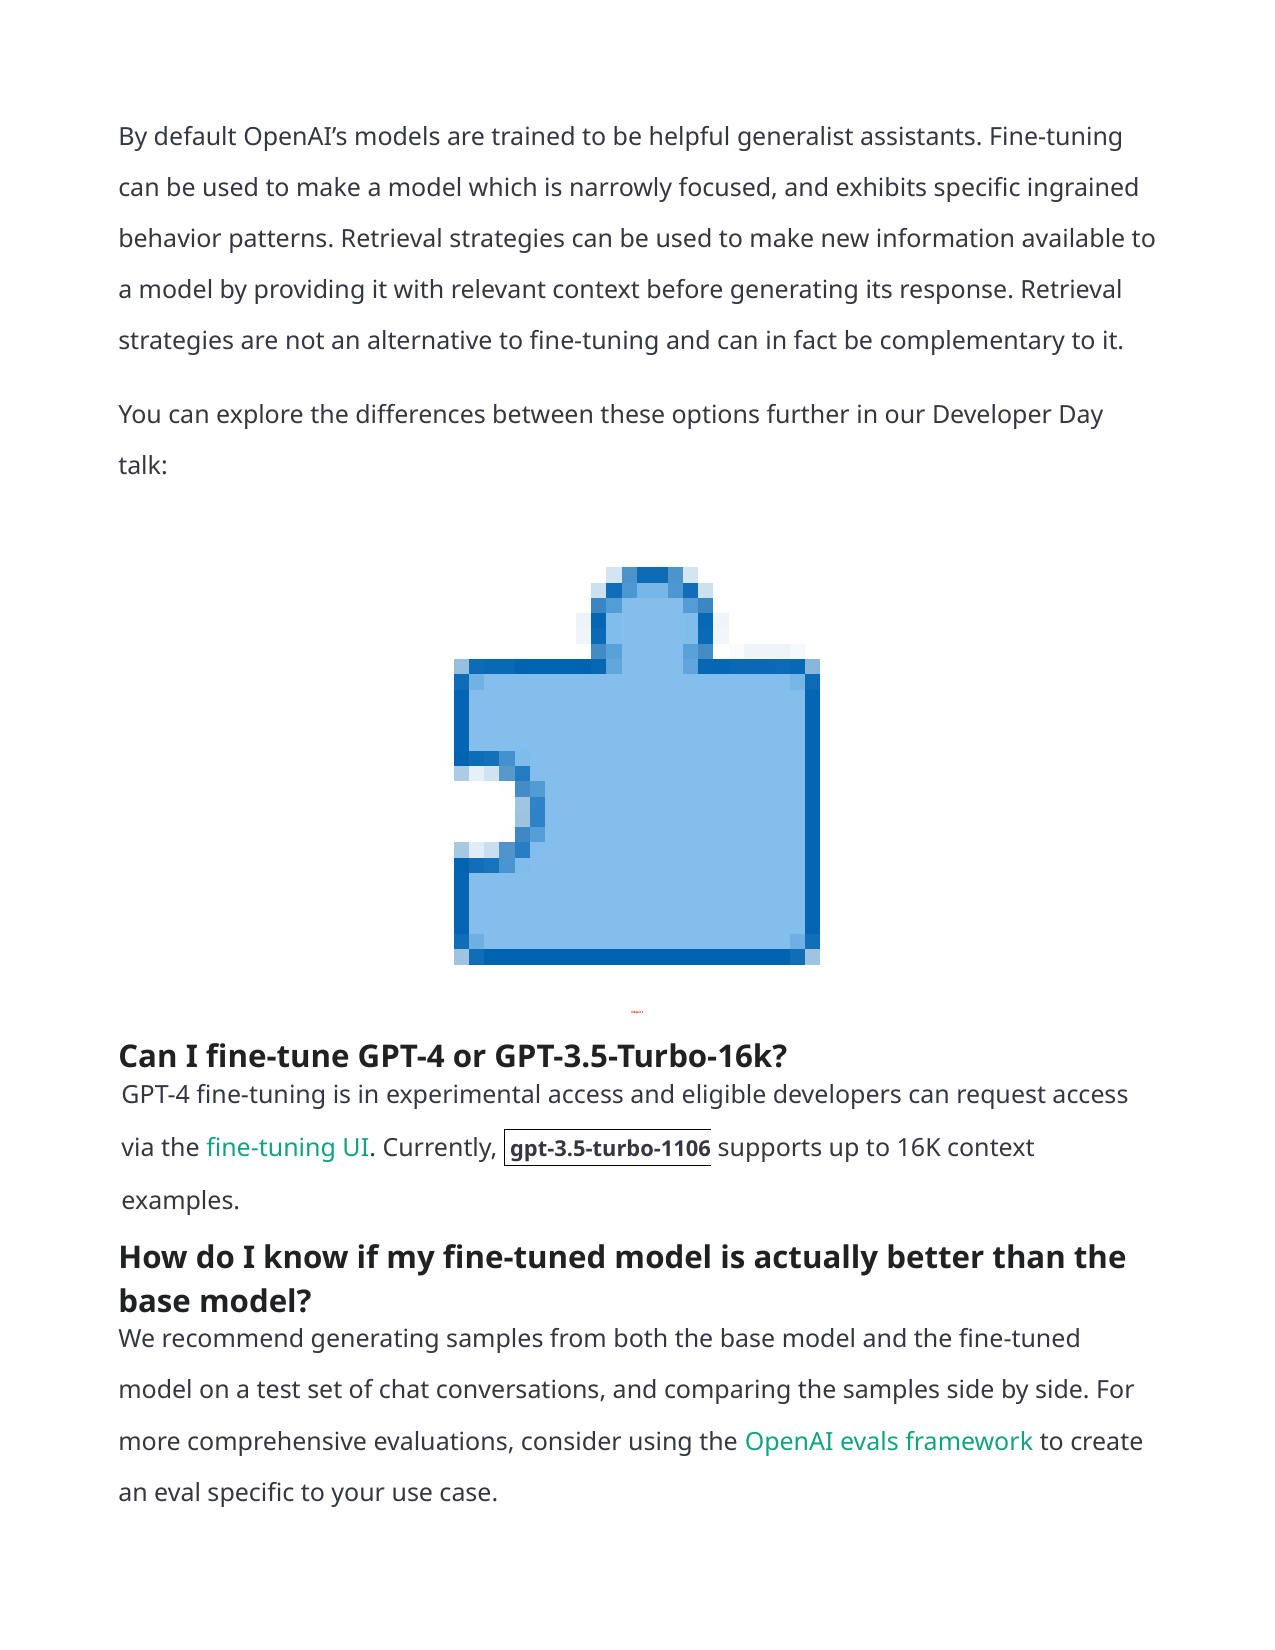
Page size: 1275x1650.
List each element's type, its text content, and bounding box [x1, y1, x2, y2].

text GPT-4 fine-tuning is in experimental access and eligible developers can request access via the fine-tuning UI. Currently, gpt-3.5-turbo-1106 supports up to 16K context examples. [121, 1077, 1154, 1217]
text We recommend generating samples from both the base model and the fine-tuned model on a test set of chat conversations, and comparing the samples side by side. For more comprehensive evaluations, consider using the OpenAI evals framework to create an eval specific to your use case. [118, 1321, 1157, 1508]
text By default OpenAI’s models are trained to be helpful generalist assistants. Fine-tuning can be used to make a model which is narrowly focused, and exhibits specific ingrained behavior patterns. Retrieval strategies can be used to make new information available to a model by providing it with relevant context before generating its response. Retrieval strategies are not an alternative to fine-tuning and can in fact be complementary to it. [118, 118, 1157, 356]
subtitle Can I fine-tune GPT-4 or GPT-3.5-Turbo-16k? [118, 1033, 1157, 1077]
subtitle How do I know if my fine-tuned model is actually better than the base model? [118, 1234, 1157, 1321]
text You can explore the differences between these options further in our Developer Day talk: [118, 397, 1157, 482]
